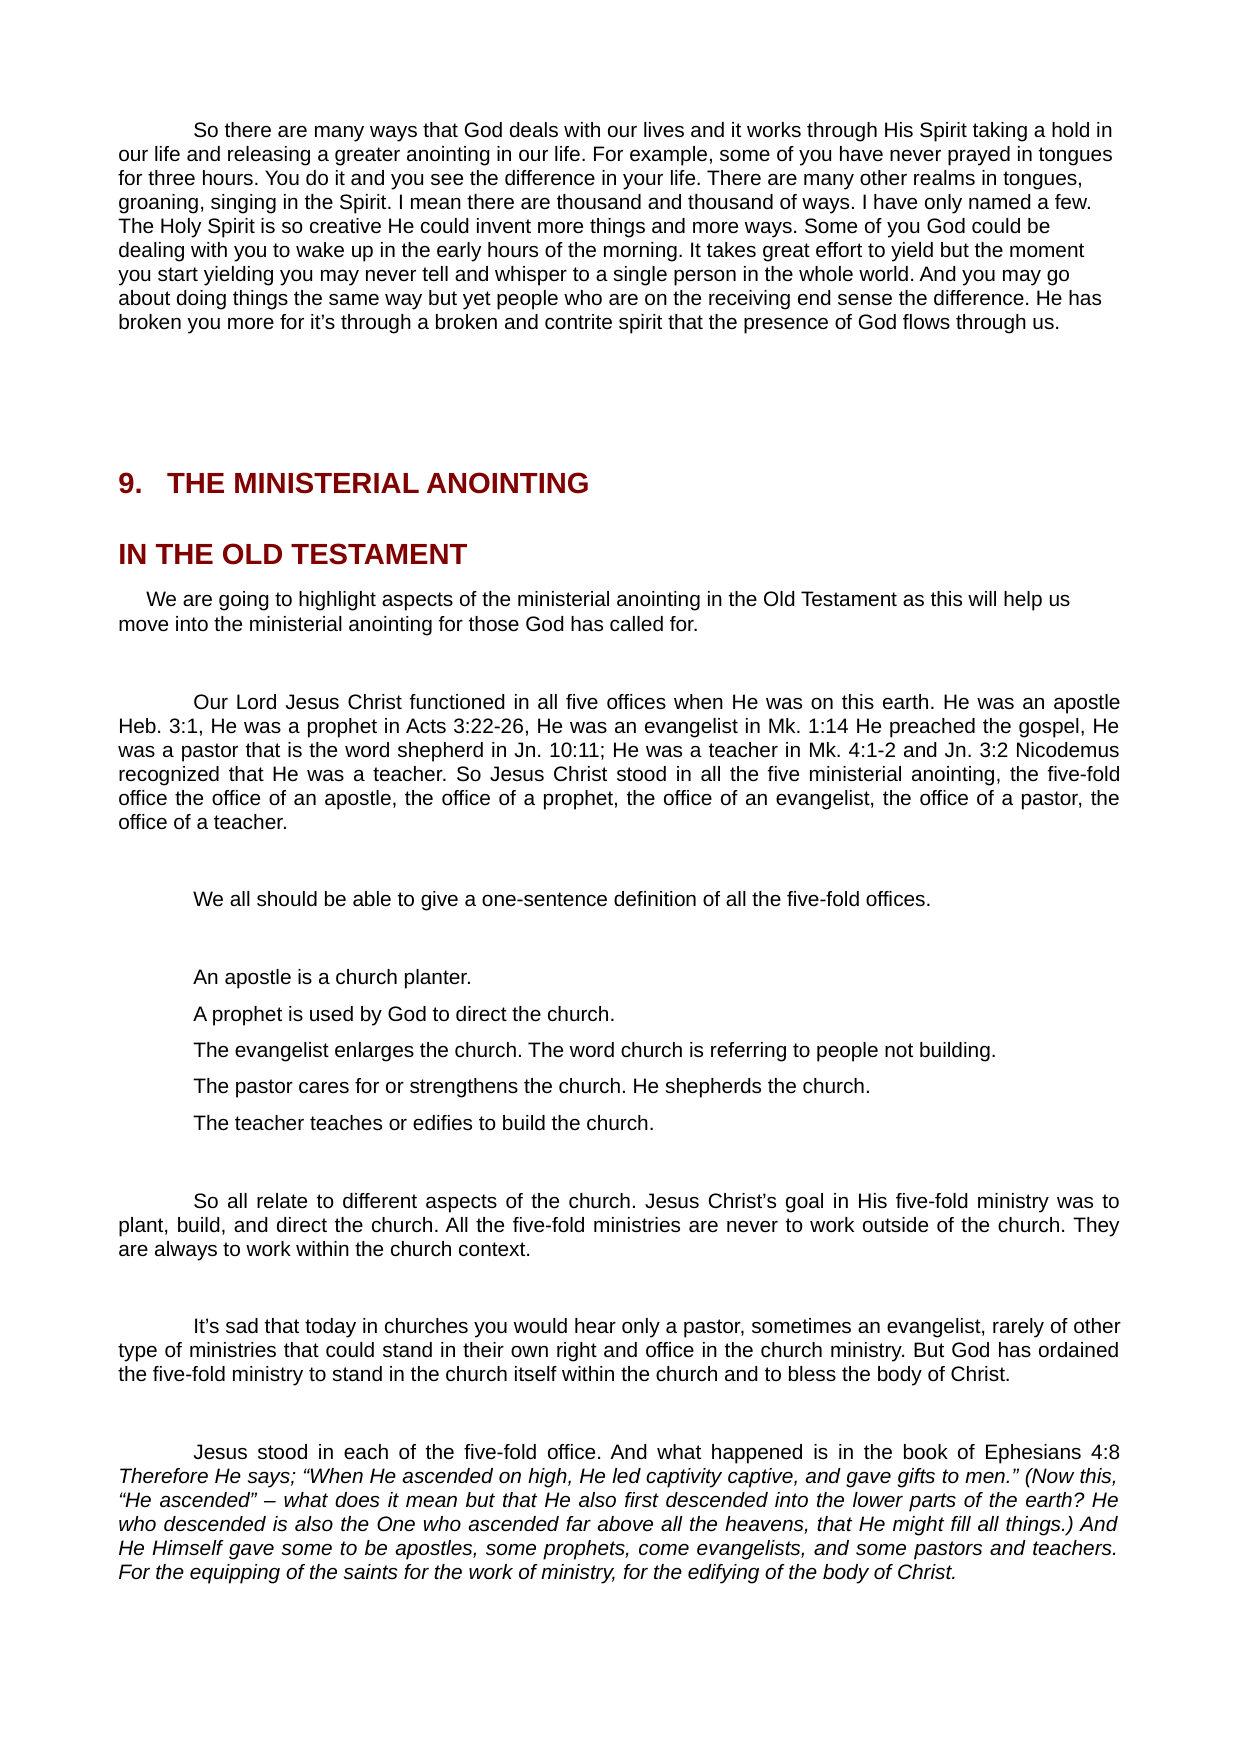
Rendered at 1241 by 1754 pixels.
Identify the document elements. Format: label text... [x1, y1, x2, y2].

text So all relate to different aspects of the church. Jesus Christ’s goal in His five-fold ministry was to plant, build, and direct the church. All the five-fold ministries are never to work outside of the church. They are always to work within the church context. [118, 1188, 1122, 1260]
subtitle 9. THE MINISTERIAL ANOINTING [118, 466, 1122, 500]
text We all should be able to give a one-sentence definition of all the five-fold offices. [118, 887, 1122, 911]
text The pastor cares for or strengthens the church. He shepherds the church. [118, 1074, 1122, 1098]
text It’s sad that today in churches you would hear only a pastor, sometimes an evangelist, rarely of other type of ministries that could stand in their own right and office in the church ministry. But God has ordained the five-fold ministry to stand in the church itself within the church and to bless the body of Christ. [118, 1314, 1122, 1386]
text The evangelist enlarges the church. The word church is referring to people not building. [118, 1038, 1122, 1062]
text So there are many ways that God deals with our lives and it works through His Spirit taking a hold in our life and releasing a greater anointing in our life. For example, some of you have never prayed in tongues for three hours. You do it and you see the difference in your life. There are many other realms in tongues, groaning, singing in the Spirit. I mean there are thousand and thousand of ways. I have only named a few. The Holy Spirit is so creative He could invent more things and more ways. Some of you God could be dealing with you to wake up in the early hours of the morning. It takes great effort to yield but the moment you start yielding you may never tell and whisper to a single person in the whole world. And you may go about doing things the same way but yet people who are on the receiving end sense the difference. He has broken you more for it’s through a broken and contrite spirit that the presence of God flows through us. [118, 118, 1122, 334]
text An apostle is a church planter. [118, 965, 1122, 989]
text The teacher teaches or edifies to build the church. [118, 1111, 1122, 1135]
text We are going to highlight aspects of the ministerial anointing in the Old Testament as this will help us move into the ministerial anointing for those God has called for. [118, 583, 1122, 636]
subtitle IN THE OLD TESTAMENT [118, 537, 1122, 571]
text Our Lord Jesus Christ functioned in all five offices when He was on this earth. He was an apostle Heb. 3:1, He was a prophet in Acts 3:22-26, He was an evangelist in Mk. 1:14 He preached the gospel, He was a pastor that is the word shepherd in Jn. 10:11; He was a teacher in Mk. 4:1-2 and Jn. 3:2 Nicodemus recognized that He was a teacher. So Jesus Christ stood in all the five ministerial anointing, the five-fold office the office of an apostle, the office of a prophet, the office of an evangelist, the office of a pastor, the office of a teacher. [118, 690, 1122, 833]
text A prophet is used by God to direct the church. [118, 1001, 1122, 1025]
text Jesus stood in each of the five-fold office. And what happened is in the book of Ephesians 4:8 Therefore He says; “When He ascended on high, He led captivity captive, and gave gifts to men.” (Now this, “He ascended” – what does it mean but that He also first descended into the lower parts of the earth? He who descended is also the One who ascended far above all the heavens, that He might fill all things.) And He Himself gave some to be apostles, some prophets, come evangelists, and some pastors and teachers. For the equipping of the saints for the work of ministry, for the edifying of the body of Christ. [118, 1440, 1122, 1583]
